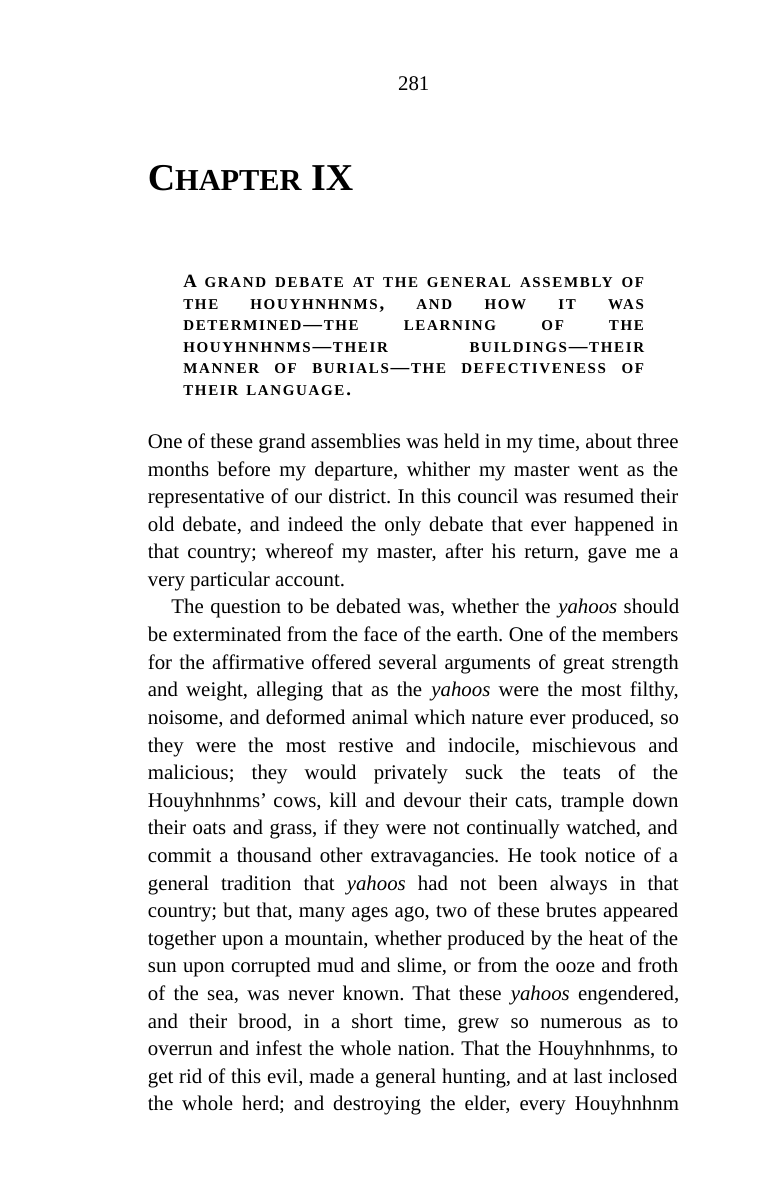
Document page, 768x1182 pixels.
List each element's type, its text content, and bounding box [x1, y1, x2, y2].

text A grand debate at the general assembly of the houyhnhnms, and how it was determined—the learning of the houyhnhnms—their buildings—their manner of burials—the defectiveness of their language. [183, 270, 644, 399]
text The question to be debated was, whether the yahoos should be exterminated from the face of the earth. One of the members for the affirmative offered several arguments of great strength and weight, alleging that as the yahoos were the most filthy, noisome, and deformed animal which nature ever produced, so they were the most restive and indocile, mischievous and malicious; they would privately suck the teats of the Houyhnhnms’ cows, kill and devour their cats, trample down their oats and grass, if they were not continually watched, and commit a thousand other extravagancies. He took notice of a general tradition that yahoos had not been always in that country; but that, many ages ago, two of these brutes appeared together upon a mountain, whether produced by the heat of the sun upon corrupted mud and slime, or from the ooze and froth of the sea, was never known. That these yahoos engendered, and their brood, in a short time, grew so numerous as to overrun and infest the whole nation. That the Houyhnhnms, to get rid of this evil, made a general hunting, and at last inclosed the whole herd; and destroying the elder, every Houyhnhnm [148, 594, 679, 1115]
text One of these grand assemblies was held in my time, about three months before my departure, whither my master went as the representative of our district. In this council was resumed their old debate, and indeed the only debate that ever happened in that country; whereof my master, after his return, gave me a very particular account. [148, 429, 679, 591]
subtitle Chapter IX [148, 155, 679, 198]
